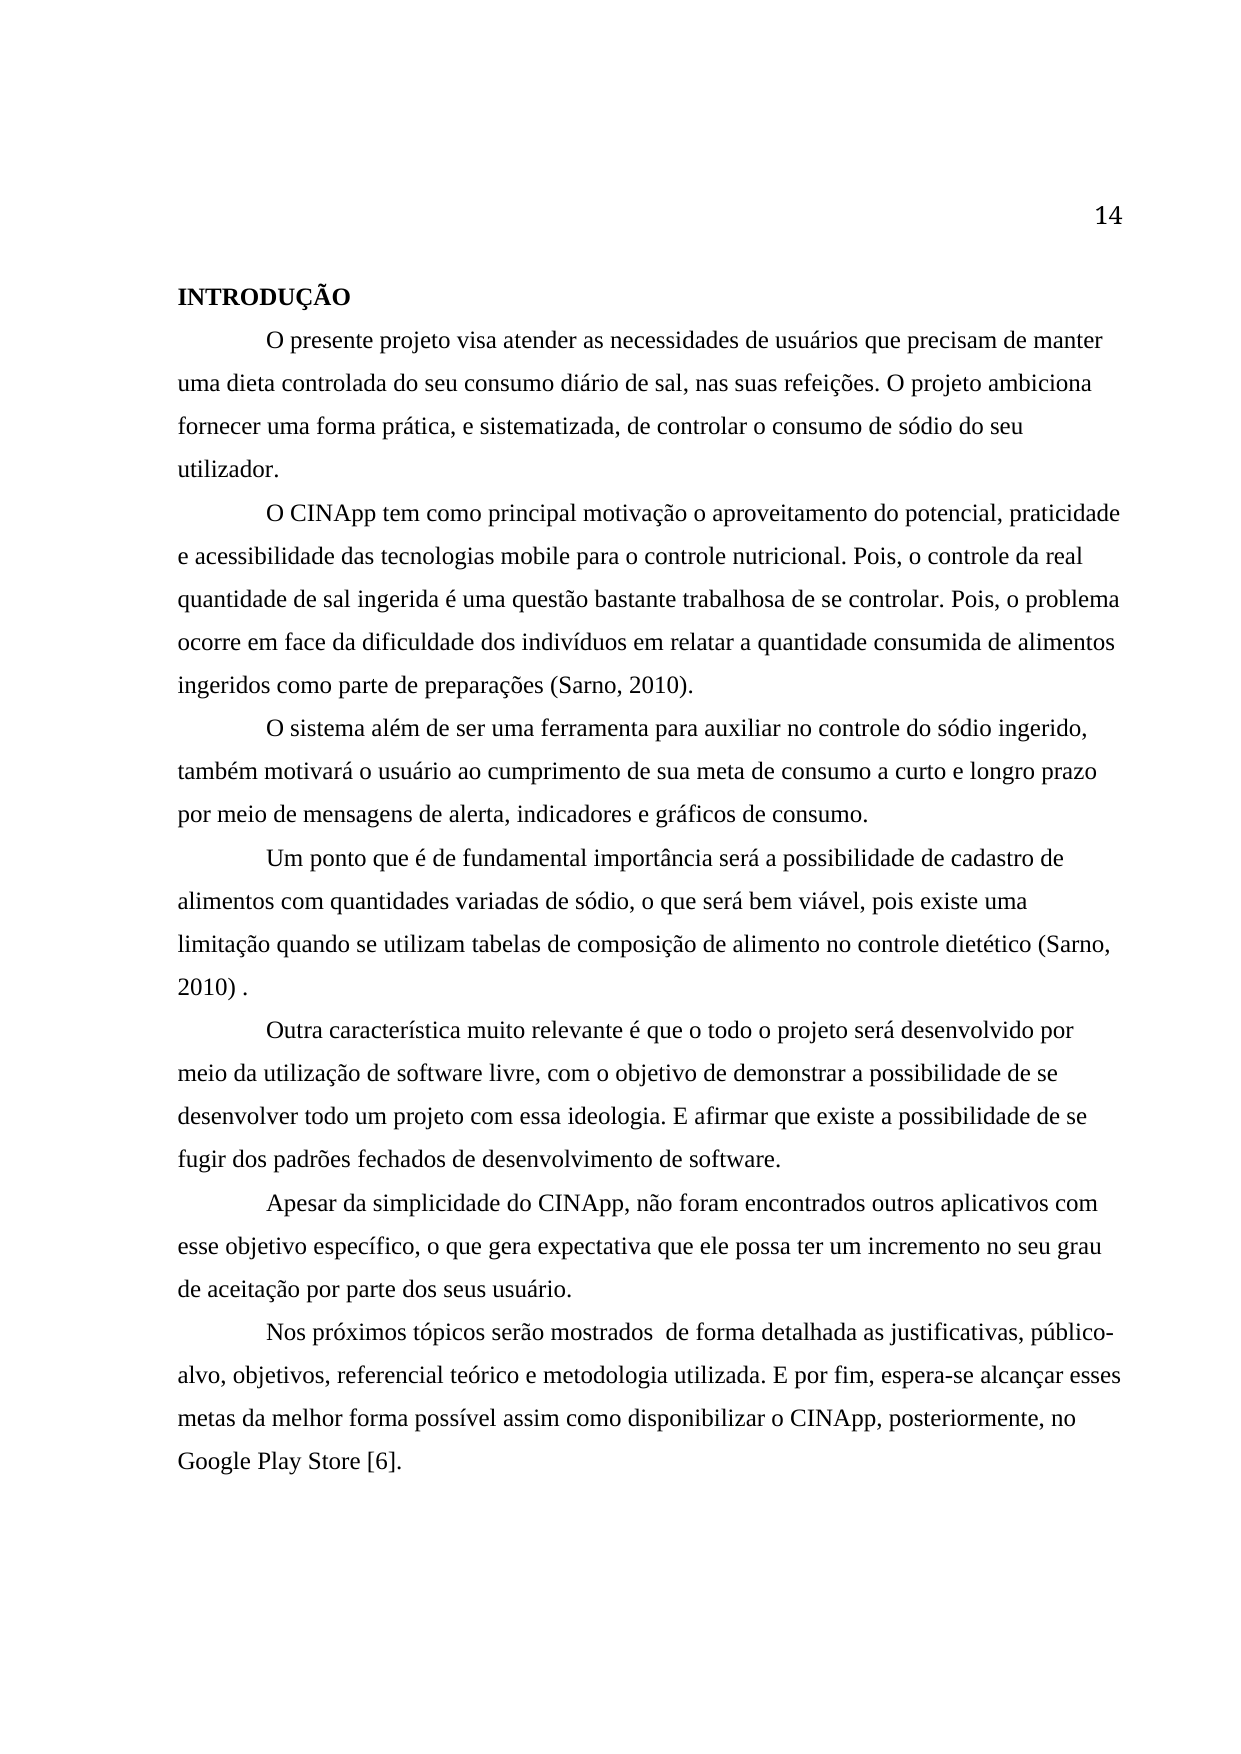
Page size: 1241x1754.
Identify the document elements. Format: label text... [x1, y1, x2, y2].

text Outra característica muito relevante é que o todo o projeto será desenvolvido por meio da utilização de software livre, com o objetivo de demonstrar a possibilidade de se desenvolver todo um projeto com essa ideologia. E afirmar que existe a possibilidade de se fugir dos padrões fechados de desenvolvimento de software. [177, 1015, 1122, 1173]
text Um ponto que é de fundamental importância será a possibilidade de cadastro de alimentos com quantidades variadas de sódio, o que será bem viável, pois existe uma limitação quando se utilizam tabelas de composição de alimento no controle dietético (Sarno, 2010) . [177, 843, 1122, 1001]
text O presente projeto visa atender as necessidades de usuários que precisam de manter uma dieta controlada do seu consumo diário de sal, nas suas refeições. O projeto ambiciona fornecer uma forma prática, e sistematizada, de controlar o consumo de sódio do seu utilizador. [177, 325, 1122, 483]
text Nos próximos tópicos serão mostrados de forma detalhada as justificativas, público-alvo, objetivos, referencial teórico e metodologia utilizada. E por fim, espera-se alcançar esses metas da melhor forma possível assim como disponibilizar o CINApp, posteriormente, no Google Play Store [6]. [177, 1317, 1122, 1475]
text O CINApp tem como principal motivação o aproveitamento do potencial, praticidade e acessibilidade das tecnologias mobile para o controle nutricional. Pois, o controle da real quantidade de sal ingerida é uma questão bastante trabalhosa de se controlar. Pois, o problema ocorre em face da dificuldade dos indivíduos em relatar a quantidade consumida de alimentos ingeridos como parte de preparações (Sarno, 2010). [177, 498, 1122, 699]
subtitle INTRODUÇÃO [177, 282, 1122, 311]
text Apesar da simplicidade do CINApp, não foram encontrados outros aplicativos com esse objetivo específico, o que gera expectativa que ele possa ter um incremento no seu grau de aceitação por parte dos seus usuário. [177, 1188, 1122, 1303]
text O sistema além de ser uma ferramenta para auxiliar no controle do sódio ingerido, também motivará o usuário ao cumprimento de sua meta de consumo a curto e longro prazo por meio de mensagens de alerta, indicadores e gráficos de consumo. [177, 713, 1122, 828]
